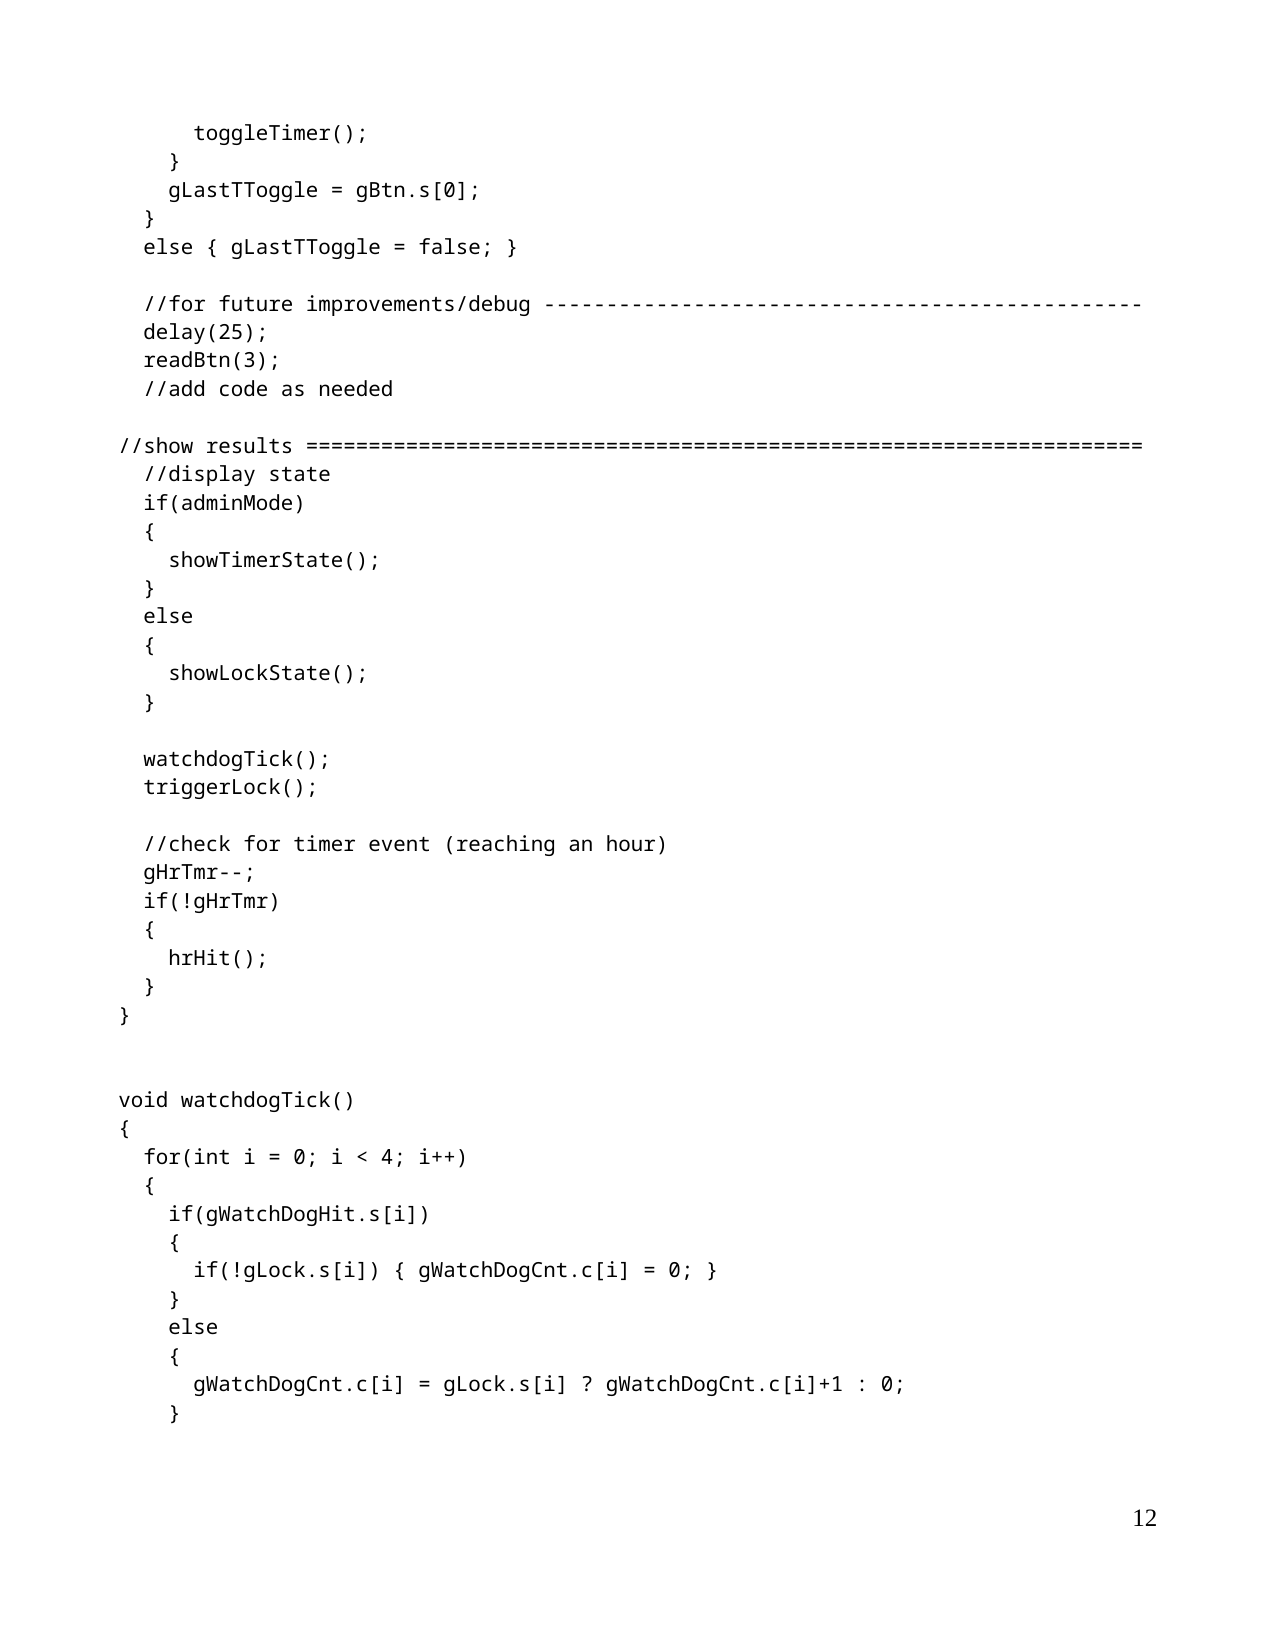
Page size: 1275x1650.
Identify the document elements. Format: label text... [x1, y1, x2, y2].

text if(!gHrTmr) [118, 886, 1157, 914]
text //for future improvements/debug ------------------------------------------------ [118, 289, 1157, 317]
text gLastTToggle = gBtn.s[0]; [118, 175, 1157, 203]
text else { gLastTToggle = false; } [118, 232, 1157, 260]
text { [118, 914, 1157, 943]
text { [118, 1341, 1157, 1369]
text } [118, 971, 1157, 1000]
text if(gWatchDogHit.s[i]) [118, 1199, 1157, 1227]
text } [118, 1398, 1157, 1426]
text hrHit(); [118, 943, 1157, 971]
text readBtn(3); [118, 346, 1157, 374]
text } [118, 687, 1157, 715]
text } [118, 573, 1157, 602]
text } [118, 1284, 1157, 1312]
text { [118, 1113, 1157, 1142]
text } [118, 1000, 1157, 1028]
text } [118, 147, 1157, 175]
text { [118, 1227, 1157, 1256]
text delay(25); [118, 317, 1157, 346]
text //add code as needed [118, 374, 1157, 402]
text void watchdogTick() [118, 1085, 1157, 1113]
text gWatchDogCnt.c[i] = gLock.s[i] ? gWatchDogCnt.c[i]+1 : 0; [118, 1369, 1157, 1398]
text else [118, 602, 1157, 630]
text } [118, 203, 1157, 232]
text if(!gLock.s[i]) { gWatchDogCnt.c[i] = 0; } [118, 1256, 1157, 1284]
text //show results =================================================================== [118, 431, 1157, 459]
text toggleTimer(); [118, 118, 1157, 147]
text for(int i = 0; i < 4; i++) [118, 1142, 1157, 1170]
text watchdogTick(); [118, 744, 1157, 772]
text showTimerState(); [118, 545, 1157, 573]
text gHrTmr--; [118, 857, 1157, 886]
text //check for timer event (reaching an hour) [118, 829, 1157, 857]
text { [118, 1170, 1157, 1199]
text showLockState(); [118, 658, 1157, 687]
text //display state [118, 459, 1157, 488]
text { [118, 630, 1157, 658]
text else [118, 1312, 1157, 1341]
text triggerLock(); [118, 772, 1157, 801]
text if(adminMode) [118, 488, 1157, 516]
text { [118, 516, 1157, 545]
